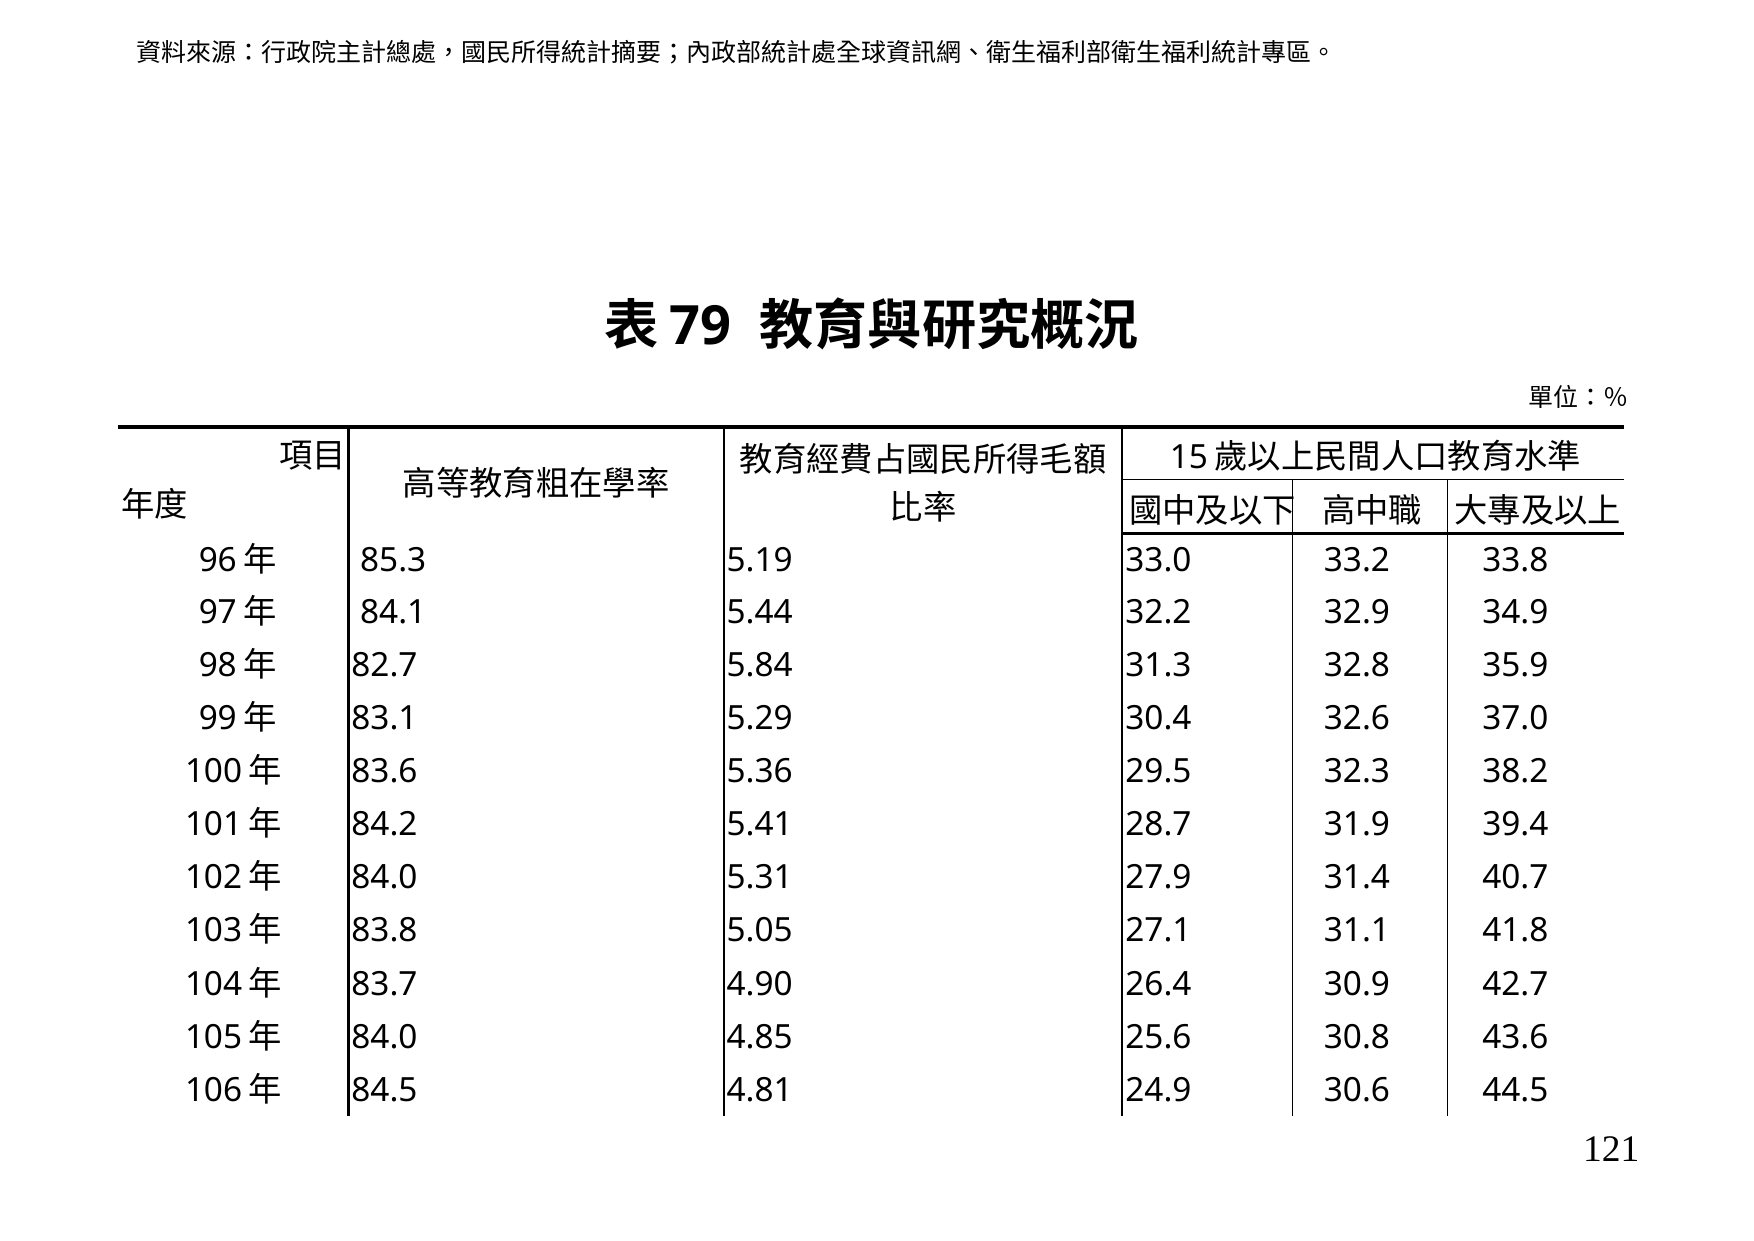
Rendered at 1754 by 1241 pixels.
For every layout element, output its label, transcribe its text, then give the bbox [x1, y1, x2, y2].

table_cell 24.9 [1123, 1063, 1292, 1116]
table_cell 30.6 [1293, 1063, 1447, 1116]
table_cell 102年 [118, 851, 347, 904]
table_cell 31.1 [1293, 904, 1447, 957]
table_cell 5.84 [725, 638, 1121, 691]
table_cell 27.1 [1123, 904, 1292, 957]
table_cell 31.3 [1123, 638, 1292, 691]
table_cell 84.2 [350, 798, 723, 851]
table_cell 31.4 [1293, 851, 1447, 904]
table_cell 25.6 [1123, 1010, 1292, 1063]
table_cell 30.4 [1123, 691, 1292, 744]
table_cell 83.6 [350, 745, 723, 798]
table_cell 30.9 [1293, 957, 1447, 1010]
table_cell 5.44 [725, 585, 1121, 638]
table_cell 33.8 [1448, 535, 1624, 585]
table_cell 5.05 [725, 904, 1121, 957]
table_cell 100年 [118, 745, 347, 798]
table_cell 5.29 [725, 691, 1121, 744]
table_cell 4.81 [725, 1063, 1121, 1116]
table_cell 高中職 [1293, 480, 1447, 532]
table_cell 96年 [118, 532, 347, 585]
table_cell 103年 [118, 904, 347, 957]
table_cell 31.9 [1293, 798, 1447, 851]
table_cell 84.5 [350, 1063, 723, 1116]
table_cell 35.9 [1448, 638, 1624, 691]
table_cell 大專及以上 [1448, 480, 1624, 532]
table_cell 26.4 [1123, 957, 1292, 1010]
table_cell 32.6 [1293, 691, 1447, 744]
table_cell 83.8 [350, 904, 723, 957]
table_cell 39.4 [1448, 798, 1624, 851]
table_cell 104年 [118, 957, 347, 1010]
table_cell 33.2 [1293, 535, 1447, 585]
table_cell 33.0 [1123, 535, 1292, 585]
table_cell 30.8 [1293, 1010, 1447, 1063]
text 單位：％ [103, 377, 1628, 413]
table_cell 37.0 [1448, 691, 1624, 744]
table_cell 105年 [118, 1010, 347, 1063]
table_cell 106年 [118, 1063, 347, 1116]
table_cell 29.5 [1123, 745, 1292, 798]
table_cell 5.31 [725, 851, 1121, 904]
table_cell 5.19 [725, 532, 1121, 585]
text 資料來源：行政院主計總處，國民所得統計摘要；內政部統計處全球資訊網、衛生福利部衛生福利統計專區。 [104, 32, 1639, 69]
table_cell 101年 [118, 798, 347, 851]
table_cell 84.0 [350, 1010, 723, 1063]
table_cell 98年 [118, 638, 347, 691]
table_cell 83.7 [350, 957, 723, 1010]
table_cell 44.5 [1448, 1063, 1624, 1116]
table_cell 99年 [118, 691, 347, 744]
table_cell 5.41 [725, 798, 1121, 851]
table_header 教育經費占國民所得毛額比率 [725, 429, 1121, 532]
table_cell 4.90 [725, 957, 1121, 1010]
table_cell 32.3 [1293, 745, 1447, 798]
table_cell 40.7 [1448, 851, 1624, 904]
table_cell 國中及以下 [1123, 480, 1292, 532]
table_cell 84.1 [350, 585, 723, 638]
table_cell 32.2 [1123, 585, 1292, 638]
table_cell 97年 [118, 585, 347, 638]
table_cell 85.3 [350, 532, 723, 585]
table_cell 82.7 [350, 638, 723, 691]
table_cell 5.36 [725, 745, 1121, 798]
table_cell 32.9 [1293, 585, 1447, 638]
table_cell 41.8 [1448, 904, 1624, 957]
table_cell 34.9 [1448, 585, 1624, 638]
table_header 項目 年度 [118, 429, 347, 532]
table_cell 83.1 [350, 691, 723, 744]
table_cell 4.85 [725, 1010, 1121, 1063]
table_cell 43.6 [1448, 1010, 1624, 1063]
table_header 15歲以上民間人口教育水準 [1123, 429, 1624, 479]
table_header 高等教育粗在學率 [350, 429, 723, 532]
table_cell 32.8 [1293, 638, 1447, 691]
table_cell 42.7 [1448, 957, 1624, 1010]
table_cell 27.9 [1123, 851, 1292, 904]
subtitle 表79 教育與研究概況 [103, 264, 1639, 377]
table_cell 28.7 [1123, 798, 1292, 851]
table_cell 84.0 [350, 851, 723, 904]
table_cell 38.2 [1448, 745, 1624, 798]
